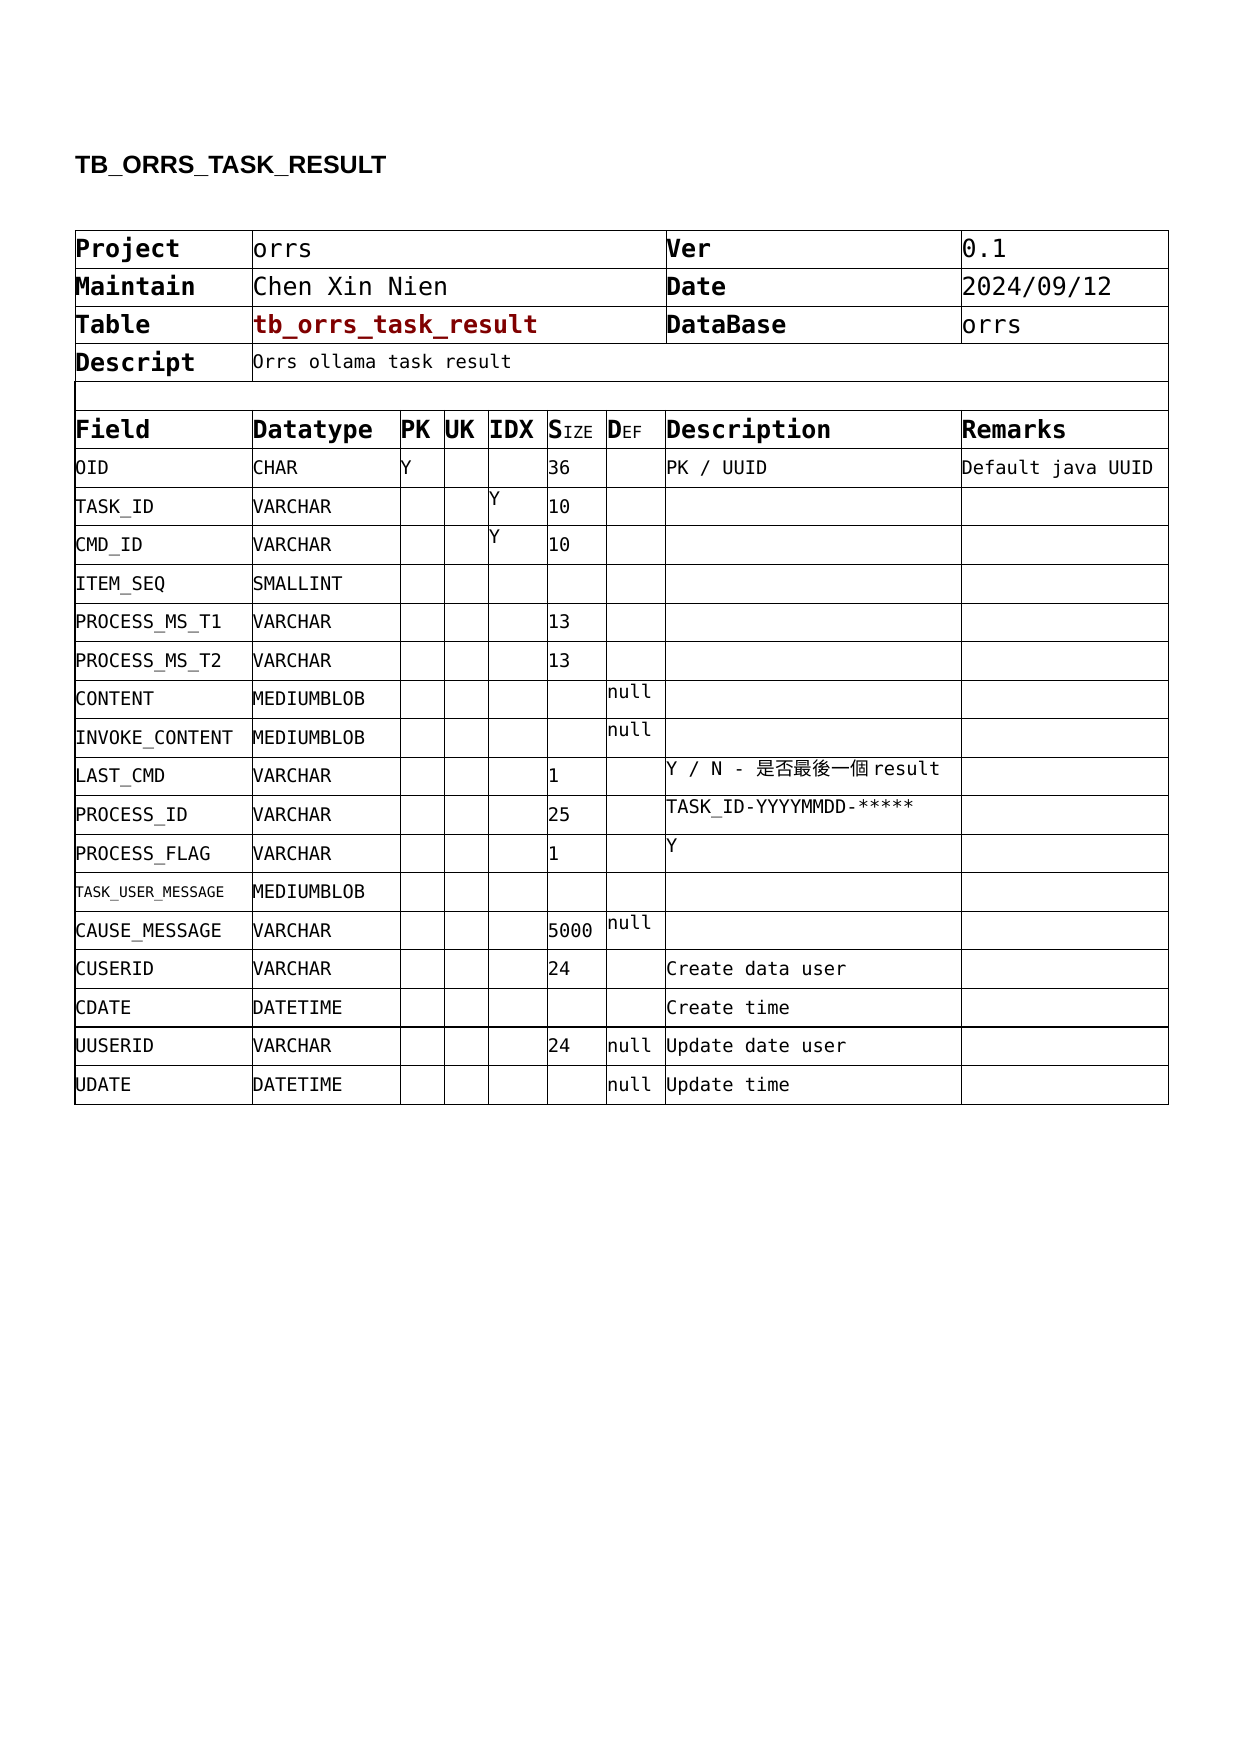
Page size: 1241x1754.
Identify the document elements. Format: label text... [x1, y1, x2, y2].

table_cell CAUSE_MESSAGE [76, 912, 252, 949]
table_cell [445, 488, 488, 525]
table_cell [962, 642, 1168, 679]
table_cell [962, 796, 1168, 834]
table_cell [1175, 306, 1181, 343]
table_cell [1169, 1026, 1181, 1065]
table_cell Description [666, 411, 961, 448]
table_cell Create data user [666, 950, 961, 988]
table_header [1175, 230, 1181, 268]
table_cell [962, 912, 1168, 949]
table_cell Field [76, 411, 252, 448]
table_cell VARCHAR [253, 950, 400, 988]
table_cell DataBase [667, 307, 961, 343]
table_cell [962, 681, 1168, 718]
table_cell [1169, 1065, 1181, 1103]
table_cell DEF [607, 411, 665, 448]
table_cell 13 [548, 642, 606, 679]
table_cell [401, 835, 444, 872]
table_cell [489, 1028, 547, 1065]
table_cell null [607, 1028, 665, 1065]
table_cell 1 [548, 835, 606, 872]
table_cell 10 [548, 488, 606, 525]
table_cell VARCHAR [253, 912, 400, 949]
table_cell [962, 1028, 1168, 1065]
table_cell [1169, 795, 1181, 834]
table_cell null [607, 1066, 665, 1103]
table_cell [1175, 268, 1181, 306]
table_cell [666, 873, 961, 911]
table_cell PK / UUID [666, 449, 961, 487]
table_cell MEDIUMBLOB [253, 719, 400, 757]
table_cell [445, 796, 488, 834]
table_cell [445, 835, 488, 872]
table_cell [1169, 410, 1181, 448]
table_cell [489, 565, 547, 602]
table_cell [607, 449, 665, 487]
table_cell [401, 642, 444, 679]
table_cell [666, 912, 961, 949]
table_cell [962, 488, 1168, 525]
table_cell VARCHAR [253, 758, 400, 795]
table_cell 25 [548, 796, 606, 834]
table_cell INVOKE_CONTENT [76, 719, 252, 757]
table_cell 24 [548, 1028, 606, 1065]
table_cell [548, 873, 606, 911]
table_cell [607, 950, 665, 988]
table_cell Date [667, 269, 961, 306]
table_cell [489, 719, 547, 757]
table_cell [962, 526, 1168, 564]
table_cell [1169, 564, 1181, 602]
table_cell [445, 950, 488, 988]
table_cell LAST_CMD [76, 758, 252, 795]
table_cell VARCHAR [253, 526, 400, 564]
table_cell null [607, 681, 665, 718]
table_cell UDATE [76, 1066, 252, 1103]
table_cell [962, 989, 1168, 1026]
table_cell [666, 719, 961, 757]
table_cell [489, 989, 547, 1026]
table_cell [445, 565, 488, 602]
table_cell [1169, 487, 1181, 525]
table_cell Y [489, 488, 547, 525]
table_cell [548, 681, 606, 718]
table_cell [962, 1066, 1168, 1103]
table_cell [489, 835, 547, 872]
table_cell Create time [666, 989, 961, 1026]
table_cell SIZE [548, 411, 606, 448]
table_cell [401, 1028, 444, 1065]
table_cell [1169, 757, 1181, 795]
table_cell TASK_ID [76, 488, 252, 525]
table_cell [1169, 525, 1181, 564]
table_cell VARCHAR [253, 835, 400, 872]
table_cell [401, 526, 444, 564]
table_cell VARCHAR [253, 488, 400, 525]
table_cell [401, 565, 444, 602]
table_cell [548, 989, 606, 1026]
table_cell [489, 1066, 547, 1103]
table_cell [607, 835, 665, 872]
table_cell [445, 873, 488, 911]
table_cell [607, 526, 665, 564]
table_cell [1169, 381, 1181, 410]
table_cell CONTENT [76, 681, 252, 718]
table_cell [401, 912, 444, 949]
table_cell [607, 873, 665, 911]
table_cell [1175, 343, 1181, 381]
table_cell Descript [76, 344, 252, 381]
table_cell [489, 642, 547, 679]
table_cell 1 [548, 758, 606, 795]
table_cell UUSERID [76, 1028, 252, 1065]
table_cell DATETIME [253, 1066, 400, 1103]
table_cell [962, 719, 1168, 757]
table_cell [607, 604, 665, 641]
table_cell [445, 449, 488, 487]
table_cell VARCHAR [253, 642, 400, 679]
table_cell Default java UUID [962, 449, 1168, 487]
table_cell [607, 796, 665, 834]
table_cell Y [666, 835, 961, 872]
table_cell [1169, 680, 1181, 718]
table_cell UK [445, 411, 488, 448]
table_header Project [76, 231, 252, 268]
table_cell Datatype [253, 411, 400, 448]
table_cell [1169, 949, 1181, 988]
table_cell [401, 1066, 444, 1103]
table_cell [666, 488, 961, 525]
table_cell [607, 758, 665, 795]
table_cell [1169, 641, 1181, 679]
table_cell [962, 565, 1168, 602]
table_cell [548, 719, 606, 757]
table_cell [401, 681, 444, 718]
subtitle TB_ORRS_TASK_RESULT [75, 146, 1165, 183]
table_cell [489, 912, 547, 949]
table_cell Update time [666, 1066, 961, 1103]
table_cell [489, 950, 547, 988]
table_cell SMALLINT [253, 565, 400, 602]
table_cell VARCHAR [253, 1028, 400, 1065]
table_cell [1169, 718, 1181, 757]
table_cell null [607, 912, 665, 949]
table_cell [666, 642, 961, 679]
table_cell Y [401, 449, 444, 487]
table_cell [962, 873, 1168, 911]
table_cell [1169, 448, 1181, 487]
table_cell [445, 681, 488, 718]
table_cell [489, 758, 547, 795]
table_cell PROCESS_ID [76, 796, 252, 834]
table_cell CDATE [76, 989, 252, 1026]
table_cell PK [401, 411, 444, 448]
table_cell [401, 873, 444, 911]
table_cell [962, 604, 1168, 641]
table_cell [489, 604, 547, 641]
table_cell tb_orrs_task_result [253, 307, 666, 343]
table_cell [489, 449, 547, 487]
table_cell [666, 565, 961, 602]
table_cell [445, 1066, 488, 1103]
table_cell [401, 488, 444, 525]
table_cell [607, 488, 665, 525]
table_cell Remarks [962, 411, 1168, 448]
table_cell [445, 719, 488, 757]
table_cell [401, 758, 444, 795]
table_cell VARCHAR [253, 604, 400, 641]
table_cell orrs [962, 307, 1168, 343]
table_cell [1169, 988, 1181, 1026]
table_cell [445, 758, 488, 795]
table_cell [548, 565, 606, 602]
table_cell PROCESS_FLAG [76, 835, 252, 872]
table_cell [666, 604, 961, 641]
table_cell [666, 681, 961, 718]
table_cell IDX [489, 411, 547, 448]
table_cell MEDIUMBLOB [253, 681, 400, 718]
table_cell 10 [548, 526, 606, 564]
table_cell null [607, 719, 665, 757]
table_cell [489, 873, 547, 911]
table_header 0.1 [962, 231, 1168, 268]
table_cell [1169, 872, 1181, 911]
table_header orrs [253, 231, 666, 268]
table_cell [401, 719, 444, 757]
table_cell [962, 950, 1168, 988]
table_cell [666, 526, 961, 564]
table_cell 5000 [548, 912, 606, 949]
table_cell [445, 642, 488, 679]
table_cell PROCESS_MS_T1 [76, 604, 252, 641]
table_cell TASK_ID-YYYYMMDD-***** [666, 796, 961, 834]
table_cell [962, 758, 1168, 795]
table_header Ver [667, 231, 961, 268]
table_cell 36 [548, 449, 606, 487]
table_cell [607, 642, 665, 679]
table_cell DATETIME [253, 989, 400, 1026]
table_cell [607, 565, 665, 602]
table_cell VARCHAR [253, 796, 400, 834]
table_cell [76, 382, 1168, 410]
table_cell ITEM_SEQ [76, 565, 252, 602]
table_cell Y [489, 526, 547, 564]
table_cell Table [76, 307, 252, 343]
table_cell Update date user [666, 1028, 961, 1065]
table_cell PROCESS_MS_T2 [76, 642, 252, 679]
table_cell MEDIUMBLOB [253, 873, 400, 911]
table_cell [1169, 911, 1181, 949]
table_cell CHAR [253, 449, 400, 487]
table_cell [1169, 834, 1181, 872]
table_cell Chen Xin Nien [253, 269, 666, 306]
table_cell [607, 989, 665, 1026]
table_cell [401, 604, 444, 641]
table_cell CMD_ID [76, 526, 252, 564]
table_cell [489, 796, 547, 834]
table_cell Orrs ollama task result [253, 344, 1168, 381]
table_cell [401, 796, 444, 834]
table_cell 24 [548, 950, 606, 988]
table_cell [548, 1066, 606, 1103]
table_cell [445, 604, 488, 641]
table_cell [445, 526, 488, 564]
table_cell [445, 989, 488, 1026]
table_cell TASK_USER_MESSAGE [76, 873, 252, 911]
table_cell [401, 989, 444, 1026]
table_cell Y / N - 是否最後一個result [666, 758, 961, 795]
table_cell [445, 912, 488, 949]
table_cell OID [76, 449, 252, 487]
table_cell 2024/09/12 [962, 269, 1168, 306]
table_cell Maintain [76, 269, 252, 306]
table_cell [401, 950, 444, 988]
table_cell [962, 835, 1168, 872]
table_cell [489, 681, 547, 718]
table_cell [445, 1028, 488, 1065]
table_cell [1169, 603, 1181, 641]
table_cell 13 [548, 604, 606, 641]
table_cell CUSERID [76, 950, 252, 988]
